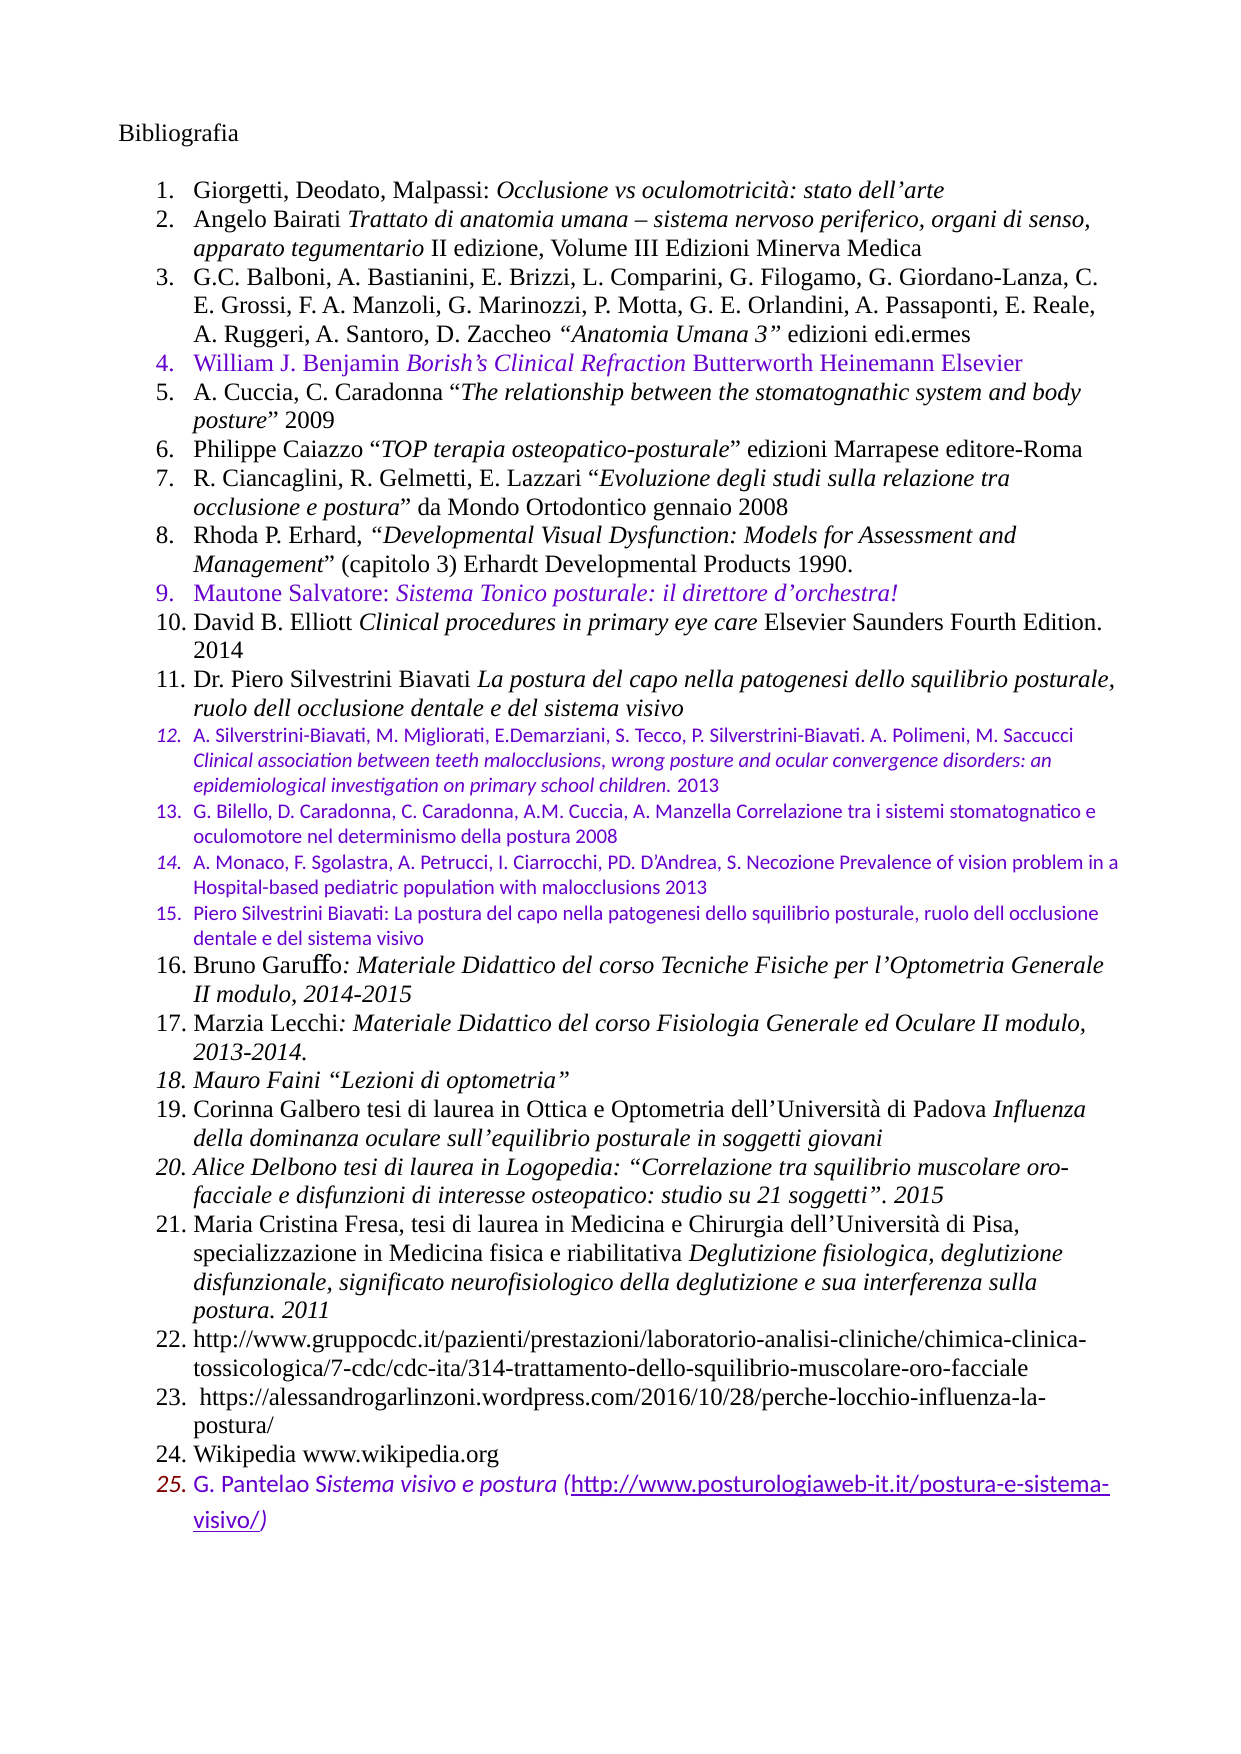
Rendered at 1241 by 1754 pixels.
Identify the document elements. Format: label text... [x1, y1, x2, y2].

list William J. Benjamin Borish’s Clinical Refraction Butterworth Heinemann Elsevier [156, 348, 1122, 377]
list http://www.gruppocdc.it/pazienti/prestazioni/laboratorio-analisi-cliniche/chimica-clinica-tossicologica/7-cdc/cdc-ita/314-trattamento-dello-squilibrio-muscolare-oro-facciale [156, 1324, 1122, 1382]
list Dr. Piero Silvestrini Biavati La postura del capo nella patogenesi dello squilibrio posturale, ruolo dell occlusione dentale e del sistema visivo [156, 664, 1122, 722]
list G. Pantelao Sistema visivo e postura (http://www.posturologiaweb-it.it/postura-e-sistema-visivo/) [156, 1468, 1122, 1535]
list https://alessandrogarlinzoni.wordpress.com/2016/10/28/perche-locchio-influenza-la-postura/ [156, 1382, 1122, 1439]
list Angelo Bairati Trattato di anatomia umana – sistema nervoso periferico, organi di senso, apparato tegumentario II edizione, Volume III Edizioni Minerva Medica [156, 204, 1122, 262]
list Piero Silvestrini Biavati: La postura del capo nella patogenesi dello squilibrio posturale, ruolo dell occlusione dentale e del sistema visivo [156, 900, 1122, 951]
list Alice Delbono tesi di laurea in Logopedia: “Correlazione tra squilibrio muscolare oro-facciale e disfunzioni di interesse osteopatico: studio su 21 soggetti”. 2015 [156, 1152, 1122, 1209]
list Corinna Galbero tesi di laurea in Ottica e Optometria dell’Università di Padova Influenza della dominanza oculare sull’equilibrio posturale in soggetti giovani [156, 1094, 1122, 1152]
list Marzia Lecchi: Materiale Didattico del corso Fisiologia Generale ed Oculare II modulo, 2013-2014. [156, 1008, 1122, 1066]
list Mautone Salvatore: Sistema Tonico posturale: il direttore d’orchestra! [156, 578, 1122, 607]
list A. Monaco, F. Sgolastra, A. Petrucci, I. Ciarrocchi, PD. D’Andrea, S. Necozione Prevalence of vision problem in a Hospital-based pediatric population with malocclusions 2013 [156, 849, 1122, 900]
list Bruno Garuﬀo: Materiale Didattico del corso Tecniche Fisiche per l’Optometria Generale II modulo, 2014-2015 [156, 951, 1122, 1008]
list Giorgetti, Deodato, Malpassi: Occlusione vs oculomotricità: stato dell’arte [156, 176, 1122, 204]
list Wikipedia www.wikipedia.org [156, 1439, 1122, 1468]
list G. Bilello, D. Caradonna, C. Caradonna, A.M. Cuccia, A. Manzella Correlazione tra i sistemi stomatognatico e oculomotore nel determinismo della postura 2008 [156, 798, 1122, 849]
list Philippe Caiazzo “TOP terapia osteopatico-posturale” edizioni Marrapese editore-Roma [156, 434, 1122, 463]
list G.C. Balboni, A. Bastianini, E. Brizzi, L. Comparini, G. Filogamo, G. Giordano-Lanza, C. E. Grossi, F. A. Manzoli, G. Marinozzi, P. Motta, G. E. Orlandini, A. Passaponti, E. Reale, A. Ruggeri, A. Santoro, D. Zaccheo “Anatomia Umana 3” edizioni edi.ermes [156, 262, 1122, 348]
list A. Cuccia, C. Caradonna “The relationship between the stomatognathic system and body posture” 2009 [156, 377, 1122, 434]
list Rhoda P. Erhard, “Developmental Visual Dysfunction: Models for Assessment and Management” (capitolo 3) Erhardt Developmental Products 1990. [156, 521, 1122, 578]
list R. Ciancaglini, R. Gelmetti, E. Lazzari “Evoluzione degli studi sulla relazione tra occlusione e postura” da Mondo Ortodontico gennaio 2008 [156, 463, 1122, 521]
list David B. Elliott Clinical procedures in primary eye care Elsevier Saunders Fourth Edition. 2014 [156, 607, 1122, 664]
list Maria Cristina Fresa, tesi di laurea in Medicina e Chirurgia dell’Università di Pisa, specializzazione in Medicina fisica e riabilitativa Deglutizione fisiologica, deglutizione disfunzionale, significato neurofisiologico della deglutizione e sua interferenza sulla postura. 2011 [156, 1209, 1122, 1324]
list A. Silverstrini-Biavati, M. Migliorati, E.Demarziani, S. Tecco, P. Silverstrini-Biavati. A. Polimeni, M. Saccucci Clinical association between teeth malocclusions, wrong posture and ocular convergence disorders: an epidemiological investigation on primary school children. 2013 [156, 722, 1122, 798]
list Mauro Faini “Lezioni di optometria” [156, 1066, 1122, 1094]
text Bibliografia [118, 118, 1122, 147]
